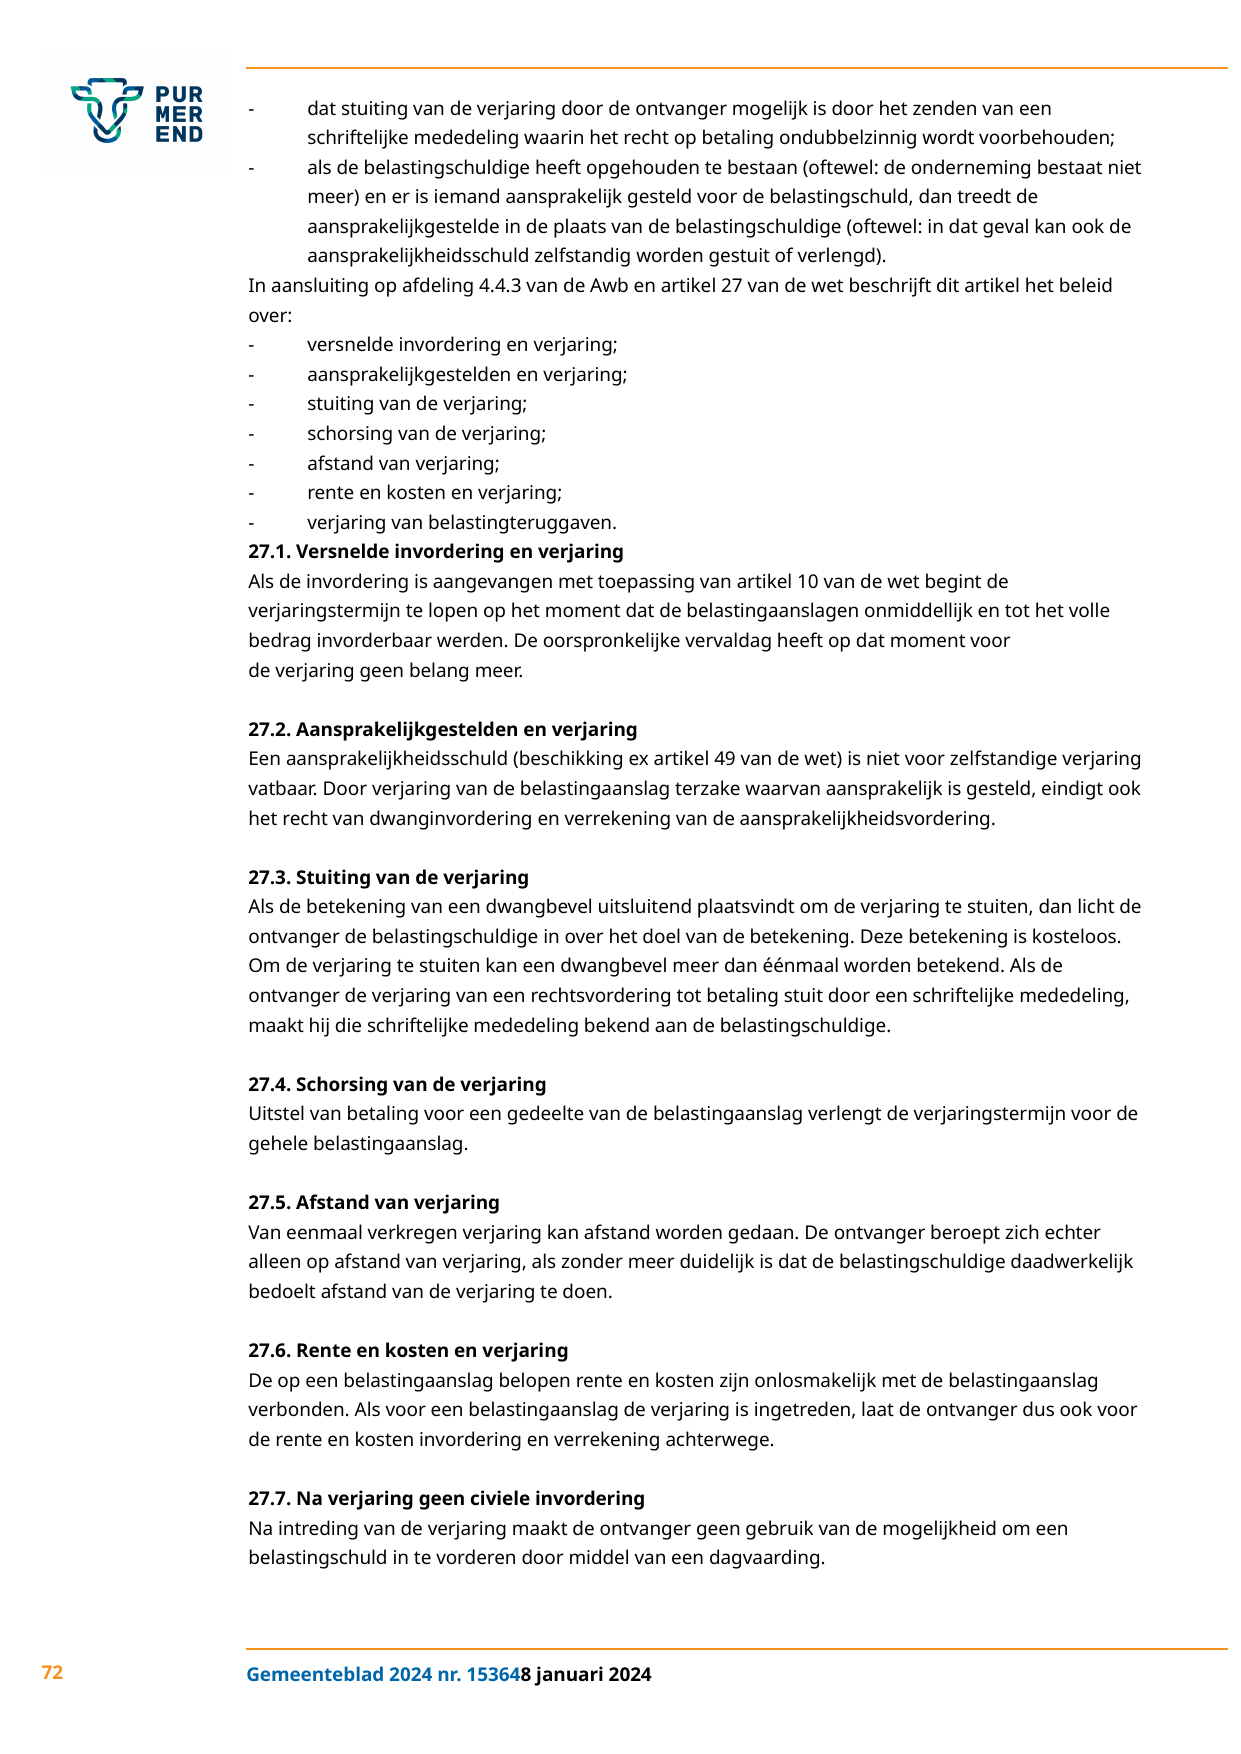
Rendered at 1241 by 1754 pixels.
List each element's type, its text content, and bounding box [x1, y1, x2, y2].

text In aansluiting op afdeling 4.4.3 van de Awb en artikel 27 van de wet beschrijft dit artikel het beleid over: [248, 272, 1152, 328]
text Na intreding van de verjaring maakt de ontvanger geen gebruik van de mogelijkheid om een belastingschuld in te vorderen door middel van een dagvaarding. [248, 1515, 1152, 1570]
text Van eenmaal verkregen verjaring kan afstand worden gedaan. De ontvanger beroept zich echter alleen op afstand van verjaring, als zonder meer duidelijk is dat de belastingschuldige daadwerkelijk bedoelt afstand van de verjaring te doen. [248, 1219, 1152, 1304]
text Uitstel van betaling voor een gedeelte van de belastingaanslag verlengt de verjaringstermijn voor de gehele belastingaanslag. [248, 1101, 1152, 1156]
list schorsing van de verjaring; [248, 420, 1152, 446]
text Als de betekening van een dwangbevel uitsluitend plaatsvindt om de verjaring te stuiten, dan licht de ontvanger de belastingschuldige in over het doel van de betekening. Deze betekening is kosteloos. [248, 893, 1152, 949]
list dat stuiting van de verjaring door de ontvanger mogelijk is door het zenden van een schriftelijke mededeling waarin het recht op betaling ondubbelzinnig wordt voorbehouden; [248, 95, 1152, 150]
list als de belastingschuldige heeft opgehouden te bestaan (oftewel: de onderneming bestaat niet meer) en er is iemand aansprakelijk gesteld voor de belastingschuld, dan treedt de aansprakelijkgestelde in de plaats van de belastingschuldige (oftewel: in dat geval kan ook de aansprakelijkheidsschuld zelfstandig worden gestuit of verlengd). [248, 154, 1152, 268]
text Een aansprakelijkheidsschuld (beschikking ex artikel 49 van de wet) is niet voor zelfstandige verjaring vatbaar. Door verjaring van de belastingaanslag terzake waarvan aansprakelijk is gesteld, eindigt ook het recht van dwanginvordering en verrekening van de aansprakelijkheidsvordering. [248, 746, 1152, 831]
text 27.5. Afstand van verjaring [248, 1189, 1152, 1215]
picture [41, 47, 231, 172]
text 27.3. Stuiting van de verjaring [248, 864, 1152, 890]
list verjaring van belastingteruggaven. [248, 509, 1152, 535]
text 27.4. Schorsing van de verjaring [248, 1071, 1152, 1097]
text 27.6. Rente en kosten en verjaring [248, 1337, 1152, 1363]
text Om de verjaring te stuiten kan een dwangbevel meer dan éénmaal worden betekend. Als de ontvanger de verjaring van een rechtsvordering tot betaling stuit door een schriftelijke mededeling, maakt hij die schriftelijke mededeling bekend aan de belastingschuldige. [248, 953, 1152, 1038]
list rente en kosten en verjaring; [248, 479, 1152, 505]
text 27.1. Versnelde invordering en verjaring [248, 538, 1152, 564]
list versnelde invordering en verjaring; [248, 331, 1152, 357]
list stuiting van de verjaring; [248, 391, 1152, 416]
text Als de invordering is aangevangen met toepassing van artikel 10 van de wet begint de verjaringstermijn te lopen op het moment dat de belastingaanslagen onmiddellijk en tot het volle bedrag invorderbaar werden. De oorspronkelijke vervaldag heeft op dat moment voor [248, 568, 1152, 653]
list afstand van verjaring; [248, 450, 1152, 476]
text 27.7. Na verjaring geen civiele invordering [248, 1485, 1152, 1511]
text 27.2. Aansprakelijkgestelden en verjaring [248, 716, 1152, 742]
list aansprakelijkgestelden en verjaring; [248, 361, 1152, 387]
text De op een belastingaanslag belopen rente en kosten zijn onlosmakelijk met de belastingaanslag verbonden. Als voor een belastingaanslag de verjaring is ingetreden, laat de ontvanger dus ook voor de rente en kosten invordering en verrekening achterwege. [248, 1367, 1152, 1452]
text de verjaring geen belang meer. [248, 657, 1152, 683]
